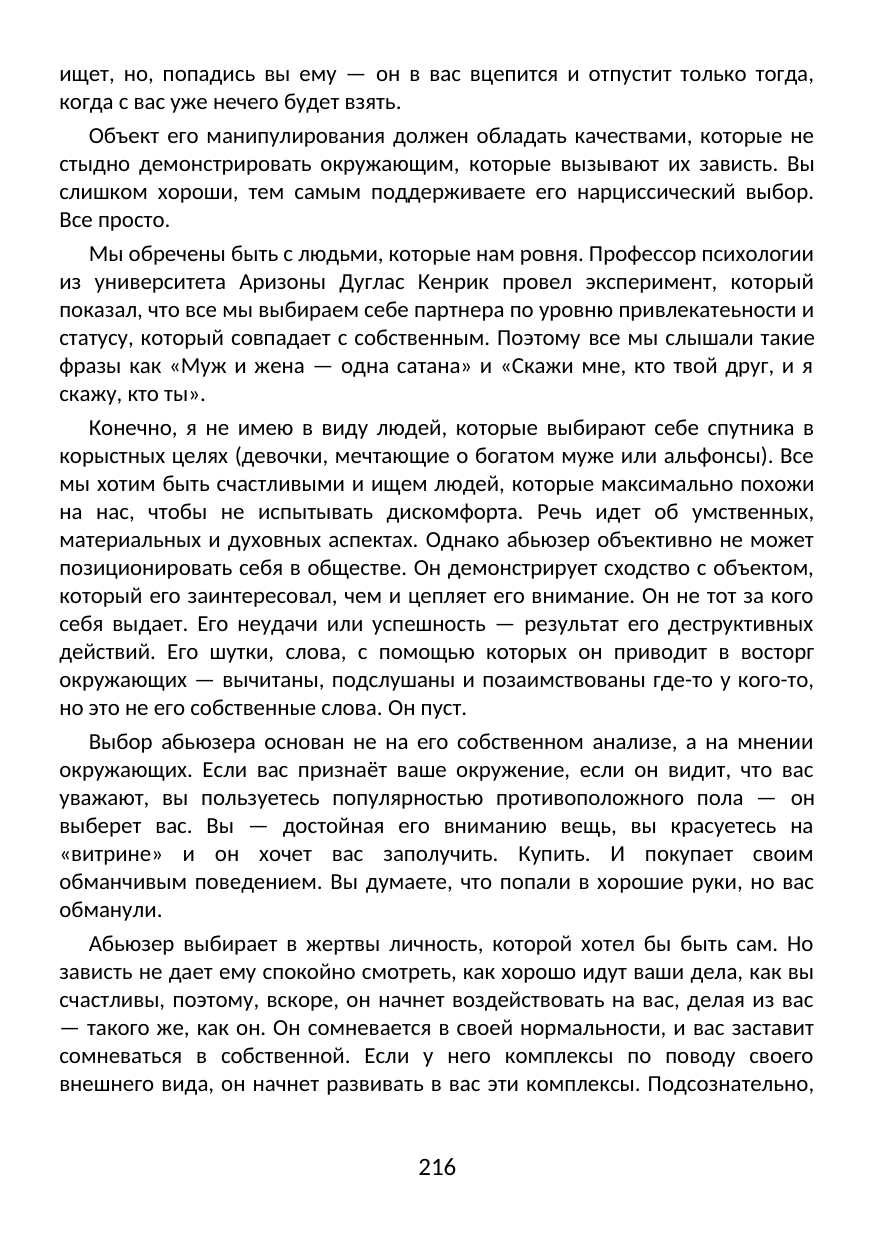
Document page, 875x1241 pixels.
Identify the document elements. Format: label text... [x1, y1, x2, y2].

text Мы обречены быть с людьми, которые нам ровня. Профессор психологии из университета Аризоны Дуглас Кенрик провел эксперимент, который показал, что все мы выбираем себе партнера по уровню привлекатеьности и статусу, который совпадает с собственным. Поэтому все мы слышали такие фразы как «Муж и жена — одна сатана» и «Скажи мне, кто твой друг, и я скажу, кто ты». [59, 239, 815, 407]
text Выбор абьюзера основан не на его собственном анализе, а на мнении окружающих. Если вас признаёт ваше окружение, если он видит, что вас уважают, вы пользуетесь популярностью противоположного пола — он выберет вас. Вы — достойная его вниманию вещь, вы красуетесь на «витрине» и он хочет вас заполучить. Купить. И покупает своим обманчивым поведением. Вы думаете, что попали в хорошие руки, но вас обманули. [59, 727, 815, 923]
text Объект его манипулирования должен обладать качествами, которые не стыдно демонстрировать окружающим, которые вызывают их зависть. Вы слишком хороши, тем самым поддерживаете его нарциссический выбор. Все просто. [59, 121, 815, 233]
text ищет, но, попадись вы ему — он в вас вцепится и отпустит только тогда, когда с вас уже нечего будет взять. [59, 59, 815, 115]
text Конечно, я не имею в виду людей, которые выбирают себе спутника в корыстных целях (девочки, мечтающие о богатом муже или альфонсы). Все мы хотим быть счастливыми и ищем людей, которые максимально похожи на нас, чтобы не испытывать дискомфорта. Речь идет об умственных, материальных и духовных аспектах. Однако абьюзер объективно не может позиционировать себя в обществе. Он демонстрирует сходство с объектом, который его заинтересовал, чем и цепляет его внимание. Он не тот за кого себя выдает. Его неудачи или успешность — результат его деструктивных действий. Его шутки, слова, с помощью которых он приводит в восторг окружающих — вычитаны, подслушаны и позаимствованы где-то у кого-то, но это не его собственные слова. Он пуст. [59, 413, 815, 721]
text Абьюзер выбирает в жертвы личность, которой хотел бы быть сам. Но зависть не дает ему спокойно смотреть, как хорошо идут ваши дела, как вы счастливы, поэтому, вскоре, он начнет воздействовать на вас, делая из вас — такого же, как он. Он сомневается в своей нормальности, и вас заставит сомневаться в собственной. Если у него комплексы по поводу своего внешнего вида, он начнет развивать в вас эти комплексы. Подсознательно, [59, 929, 815, 1097]
